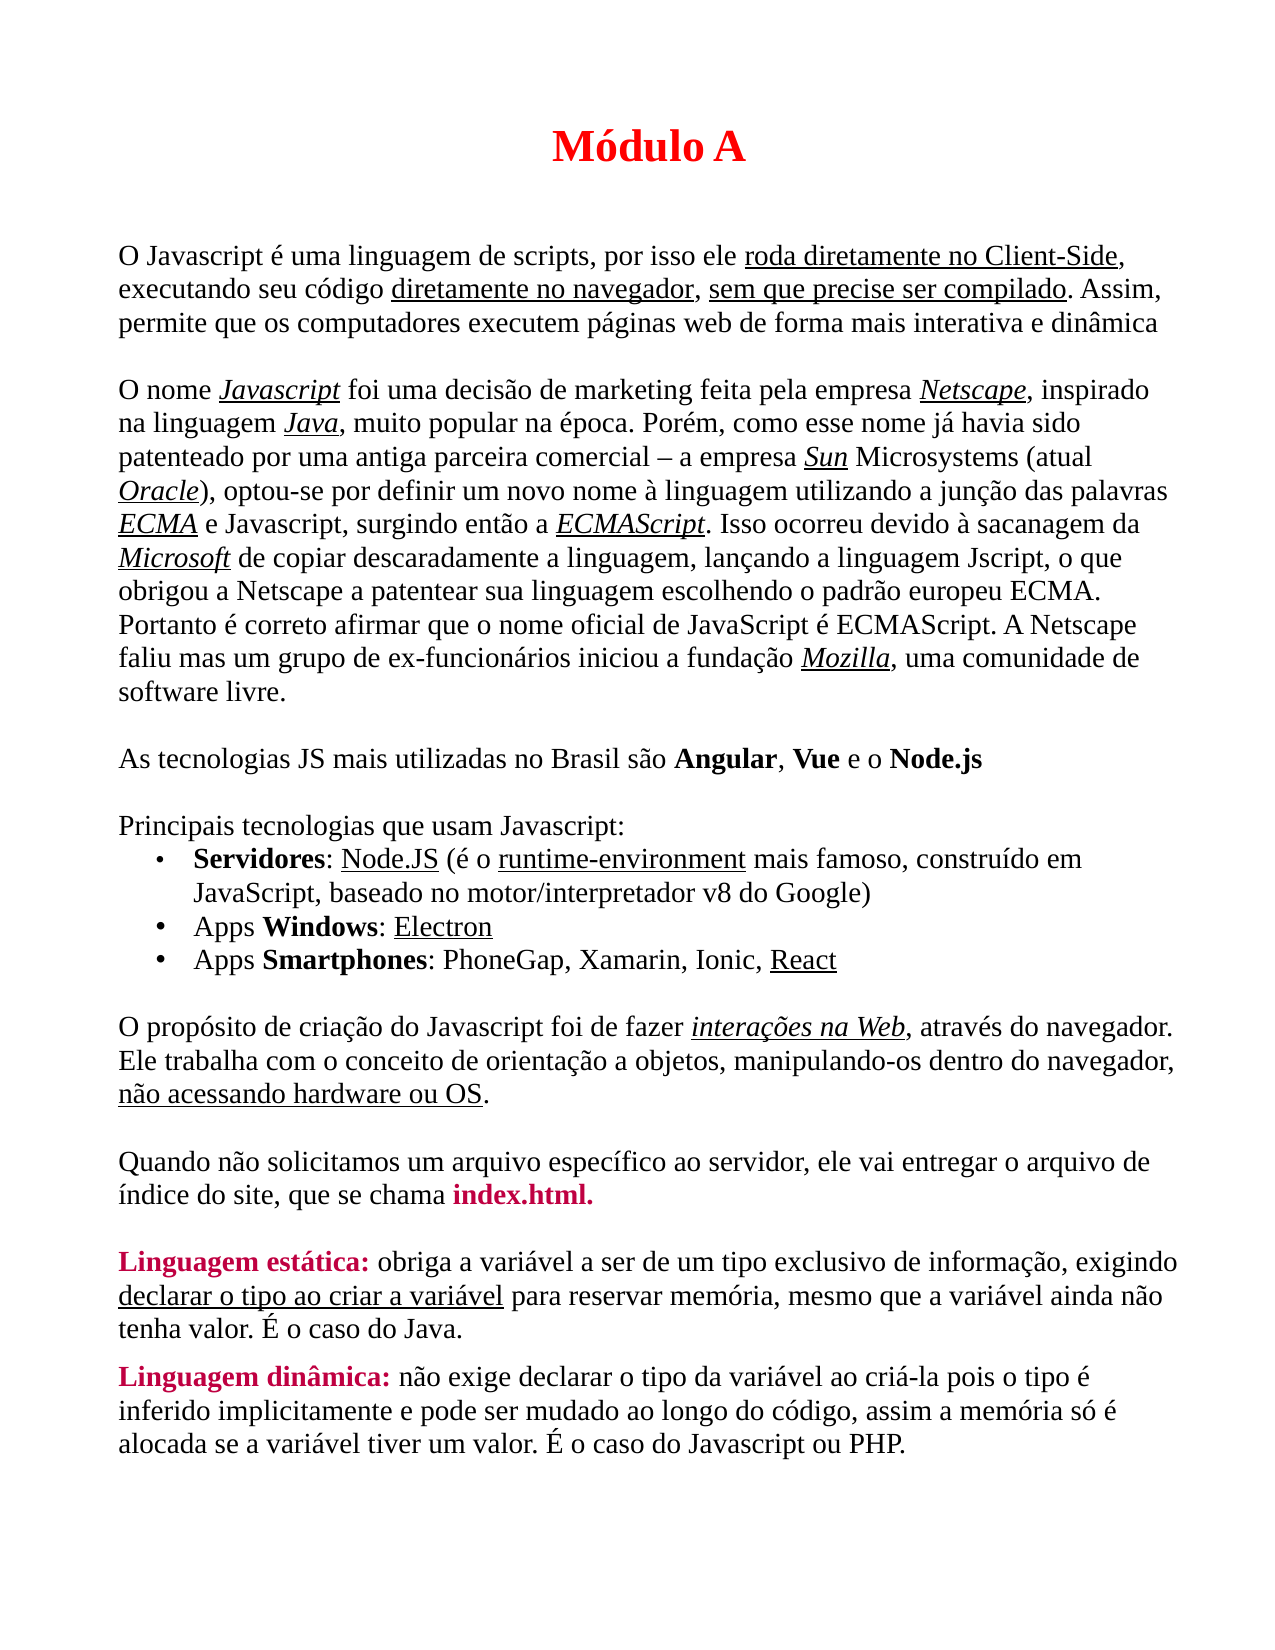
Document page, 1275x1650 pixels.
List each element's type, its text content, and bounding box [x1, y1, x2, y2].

list Apps Windows: Electron [156, 909, 1181, 942]
text Quando não solicitamos um arquivo específico ao servidor, ele vai entregar o arquivo de índice do site, que se chama index.html. [118, 1144, 1181, 1211]
text Linguagem dinâmica: não exige declarar o tipo da variável ao criá-la pois o tipo é inferido implicitamente e pode ser mudado ao longo do código, assim a memória só é alocada se a variável tiver um valor. É o caso do Javascript ou PHP. [118, 1359, 1181, 1460]
text O Javascript é uma linguagem de scripts, por isso ele roda diretamente no Client-Side, executando seu código diretamente no navegador, sem que precise ser compilado. Assim, permite que os computadores executem páginas web de forma mais interativa e dinâmica [118, 238, 1181, 338]
text O propósito de criação do Javascript foi de fazer interações na Web, através do navegador. Ele trabalha com o conceito de orientação a objetos, manipulando-os dentro do navegador, não acessando hardware ou OS. [118, 1009, 1181, 1110]
text Módulo A [118, 118, 1181, 171]
text Principais tecnologias que usam Javascript: [118, 808, 1181, 842]
list Apps Smartphones: PhoneGap, Xamarin, Ionic, React [156, 942, 1181, 976]
text Linguagem estática: obriga a variável a ser de um tipo exclusivo de informação, exigindo declarar o tipo ao criar a variável para reservar memória, mesmo que a variável ainda não tenha valor. É o caso do Java. [118, 1244, 1181, 1345]
text O nome Javascript foi uma decisão de marketing feita pela empresa Netscape, inspirado na linguagem Java, muito popular na época. Porém, como esse nome já havia sido patenteado por uma antiga parceira comercial – a empresa Sun Microsystems (atual Oracle), optou-se por definir um novo nome à linguagem utilizando a junção das palavras ECMA e Javascript, surgindo então a ECMAScript. Isso ocorreu devido à sacanagem da Microsoft de copiar descaradamente a linguagem, lançando a linguagem Jscript, o que obrigou a Netscape a patentear sua linguagem escolhendo o padrão europeu ECMA. Portanto é correto afirmar que o nome oficial de JavaScript é ECMAScript. A Netscape faliu mas um grupo de ex-funcionários iniciou a fundação Mozilla, uma comunidade de software livre. [118, 372, 1181, 707]
text As tecnologias JS mais utilizadas no Brasil são Angular, Vue e o Node.js [118, 741, 1181, 774]
list Servidores: Node.JS (é o runtime-environment mais famoso, construído em JavaScript, baseado no motor/interpretador v8 do Google) [156, 842, 1181, 909]
